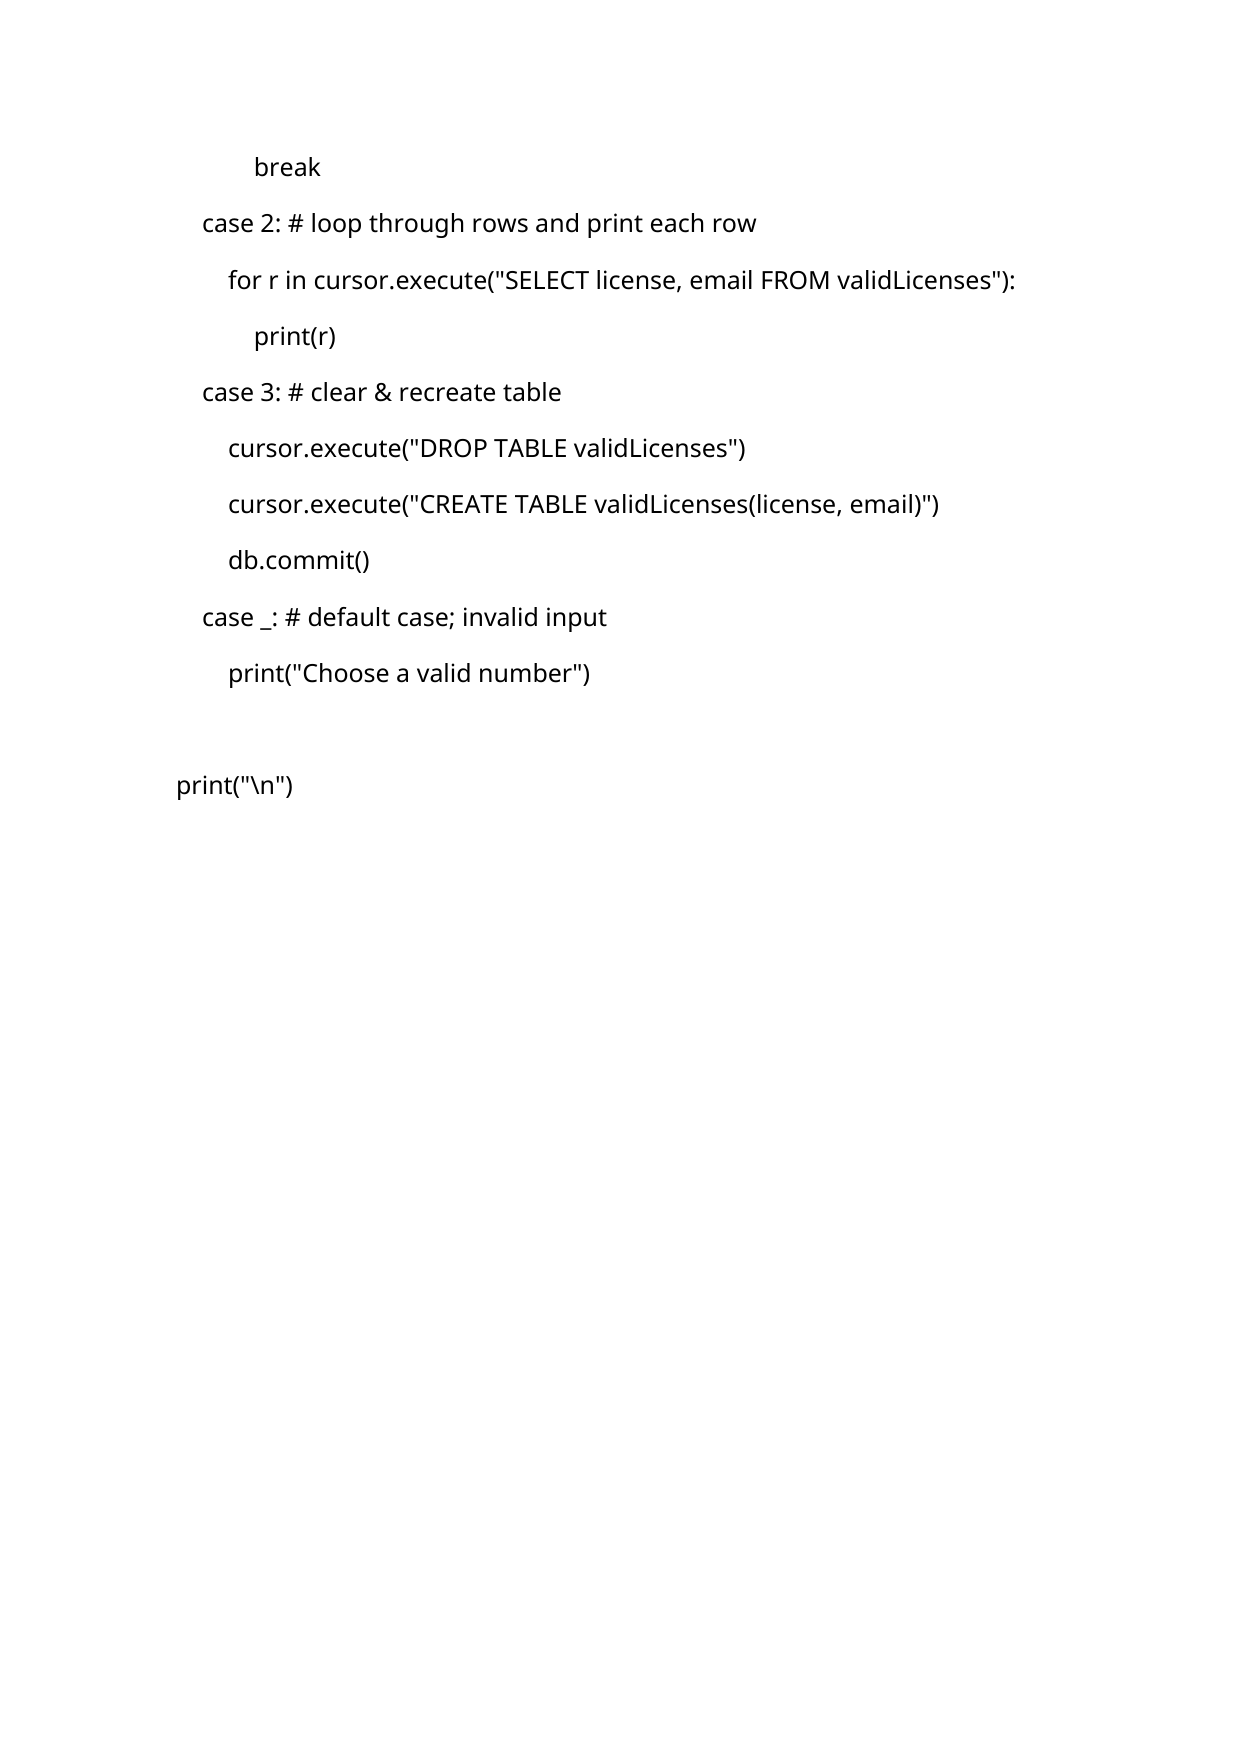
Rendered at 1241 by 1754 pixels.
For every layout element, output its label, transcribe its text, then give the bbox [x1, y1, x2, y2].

text case 2: # loop through rows and print each row [150, 206, 1090, 240]
text for r in cursor.execute("SELECT license, email FROM validLicenses"): [150, 262, 1090, 296]
text break [150, 150, 1090, 184]
text db.commit() [150, 543, 1090, 577]
text print("\n") [150, 768, 1090, 802]
text case 3: # clear & recreate table [150, 374, 1090, 409]
text cursor.execute("CREATE TABLE validLicenses(license, email)") [150, 487, 1090, 521]
text print(r) [150, 318, 1090, 352]
text print("Choose a valid number") [150, 655, 1090, 689]
text cursor.execute("DROP TABLE validLicenses") [150, 431, 1090, 465]
text case _: # default case; invalid input [150, 599, 1090, 633]
